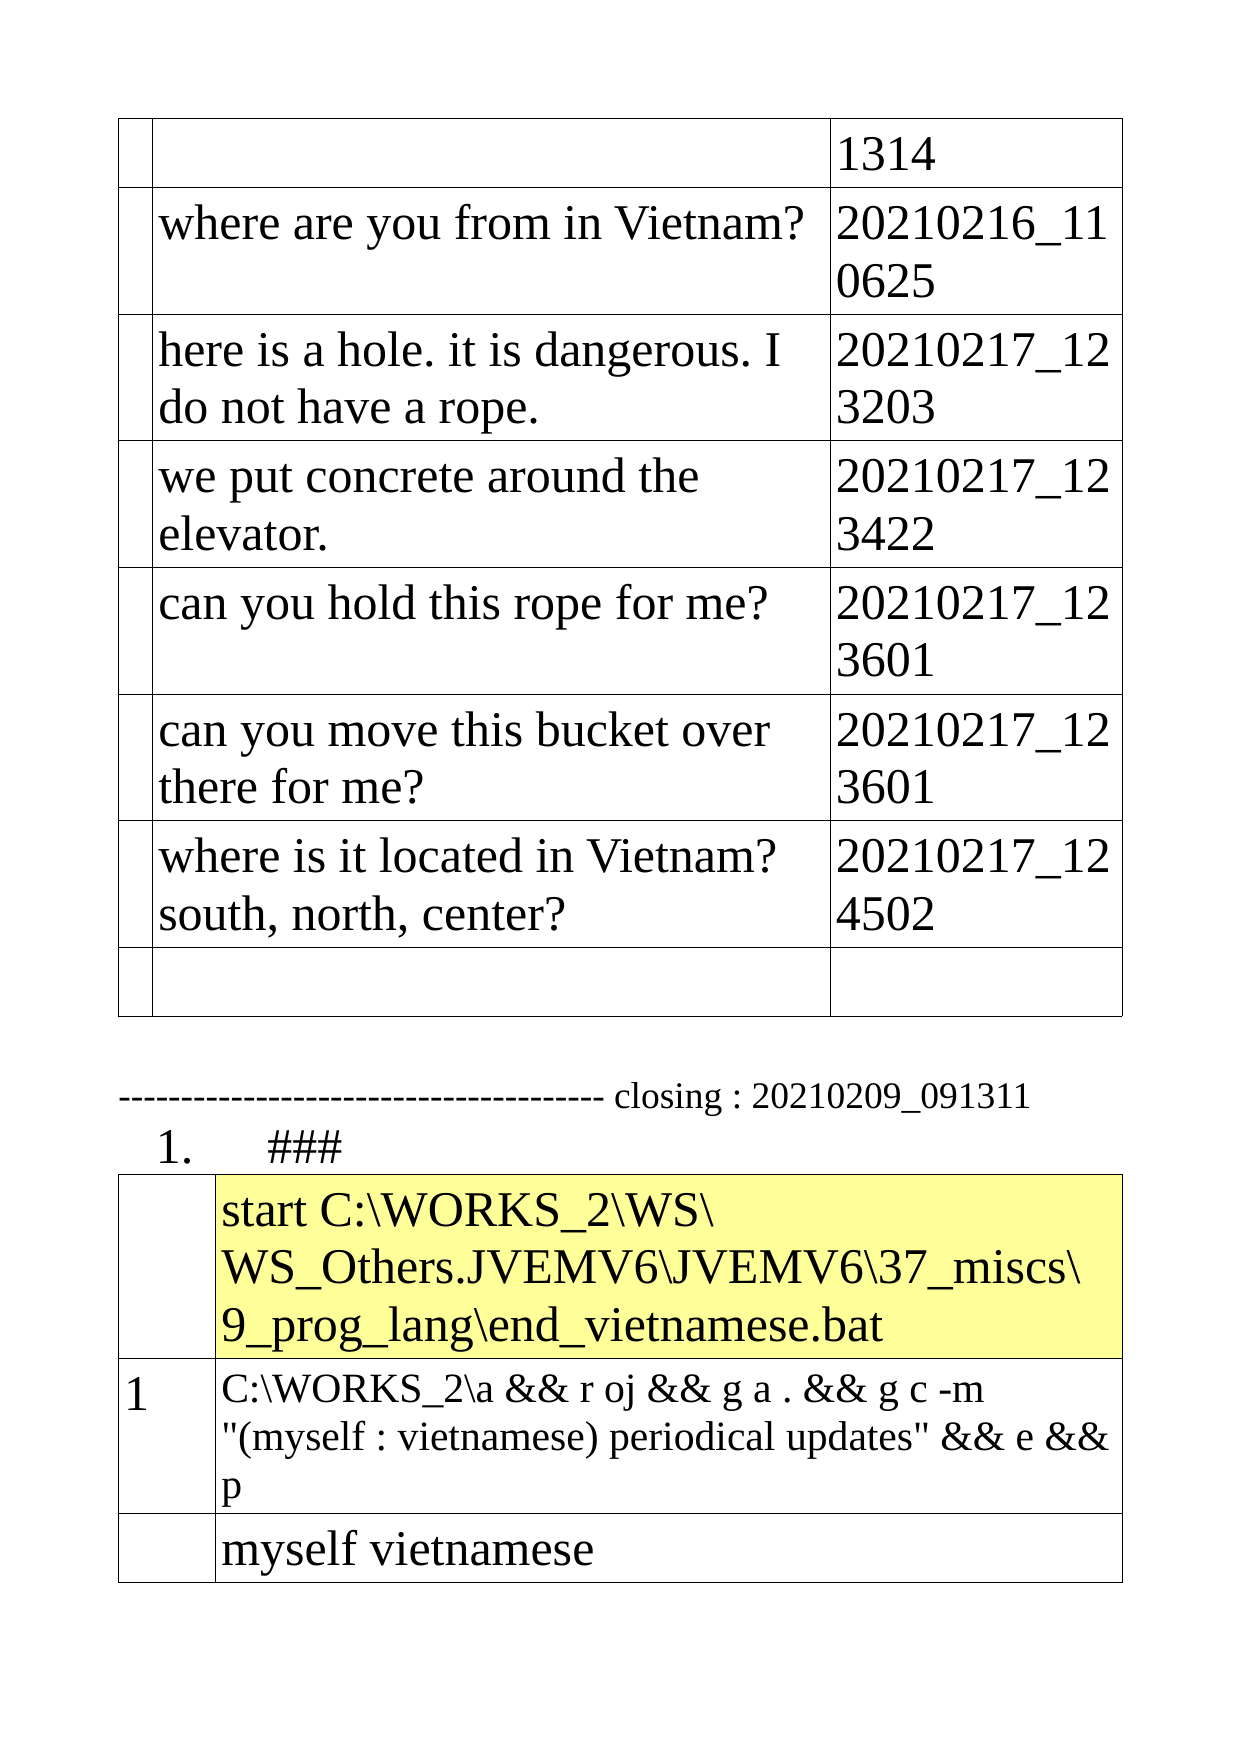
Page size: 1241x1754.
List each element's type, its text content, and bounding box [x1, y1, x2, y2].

text --------------------------------------- closing : 20210209_091311 [118, 1073, 1122, 1116]
table_cell myself vietnamese [216, 1514, 1122, 1582]
list ### [156, 1116, 1122, 1174]
table_header [119, 1175, 215, 1358]
table_header start C:\WORKS_2\WS\WS_Others.JVEMV6\JVEMV6\37_miscs\9_prog_lang\end_vietnamese.bat [216, 1175, 1122, 1358]
table_cell 20210217_123203 [831, 315, 1122, 440]
table_cell [119, 695, 152, 820]
table_cell where are you from in Vietnam? [153, 188, 830, 314]
table_cell 20210216_110625 [831, 188, 1122, 314]
table_cell [153, 948, 830, 1016]
table_cell where is it located in Vietnam? south, north, center? [153, 821, 830, 947]
table_cell [119, 948, 152, 1016]
table_cell [119, 1514, 215, 1582]
table_cell 20210217_123601 [831, 695, 1122, 820]
table_cell [119, 188, 152, 314]
table_cell [831, 948, 1122, 1016]
table_cell [119, 568, 152, 693]
table_cell 20210217_124502 [831, 821, 1122, 947]
table_cell 20210217_123422 [831, 441, 1122, 567]
table_cell 20210217_123601 [831, 568, 1122, 693]
table_cell can you move this bucket over there for me? [153, 695, 830, 820]
table_cell [119, 119, 152, 187]
table_cell [153, 119, 830, 187]
table_cell 1314 [831, 119, 1122, 187]
table_cell can you hold this rope for me? [153, 568, 830, 693]
table_cell C:\WORKS_2\a && r oj && g a . && g c -m "(myself : vietnamese) periodical updates" && e && p [216, 1359, 1122, 1513]
table_cell [119, 821, 152, 947]
table_cell 1 [119, 1359, 215, 1513]
table_cell we put concrete around the elevator. [153, 441, 830, 567]
table_cell [119, 441, 152, 567]
table_cell [119, 315, 152, 440]
table_cell here is a hole. it is dangerous. I do not have a rope. [153, 315, 830, 440]
